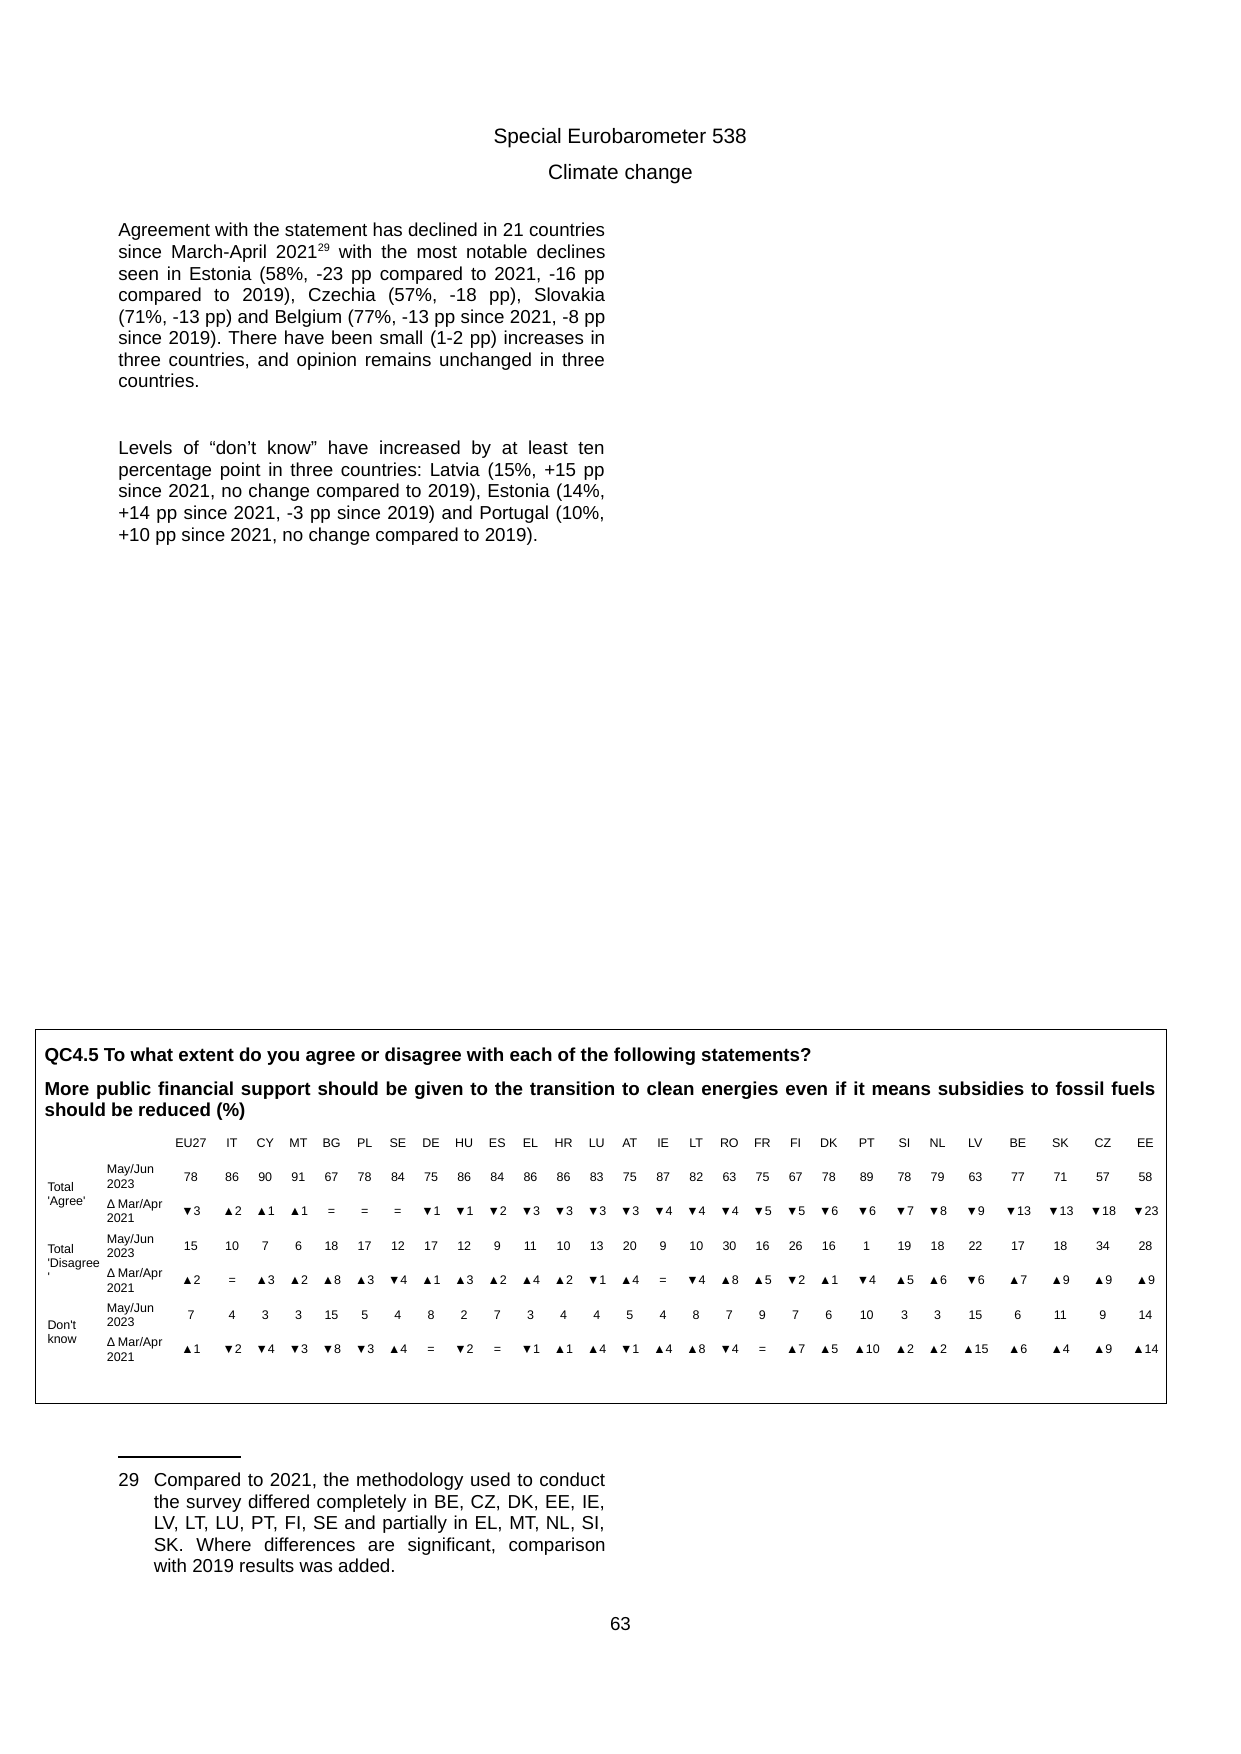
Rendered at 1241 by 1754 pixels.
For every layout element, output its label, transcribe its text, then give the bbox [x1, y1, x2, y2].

table_cell 10 [547, 1228, 580, 1263]
table_cell 2 [447, 1298, 480, 1332]
table_header [104, 1127, 166, 1159]
table_cell ▲2 [480, 1263, 514, 1297]
table_cell 8 [679, 1298, 712, 1332]
table_cell ▲8 [713, 1263, 746, 1297]
table_cell 19 [888, 1228, 921, 1263]
table_cell ▲15 [954, 1332, 996, 1367]
table_cell 6 [996, 1298, 1039, 1332]
table_cell 84 [480, 1159, 514, 1194]
text More public financial support should be given to the transition to clean energies even if it means subsidies to fossil fuels should be reduced (%) [44, 1078, 1158, 1121]
table_cell ▲7 [779, 1332, 812, 1367]
table_cell 17 [996, 1228, 1039, 1263]
table_cell ▲1 [547, 1332, 580, 1367]
table_cell ▼5 [779, 1194, 812, 1228]
table_cell 16 [812, 1228, 845, 1263]
table_header EU27 [166, 1127, 215, 1159]
table_cell 10 [215, 1228, 248, 1263]
table_cell ▲9 [1124, 1263, 1166, 1297]
text Levels of “don’t know” have increased by at least ten percentage point in three countries: Latvia (15%, +15 pp since 2021, no change compared to 2019), Estonia (14%, +14 pp since 2021, -3 pp since 2019) and Portugal (10%, +10 pp since 2021, no change compared to 2019). [118, 437, 605, 545]
table_cell 26 [779, 1228, 812, 1263]
table_cell ▼3 [547, 1194, 580, 1228]
table_cell 17 [414, 1228, 447, 1263]
table_cell 3 [282, 1298, 315, 1332]
table_header IT [215, 1127, 248, 1159]
table_header FI [779, 1127, 812, 1159]
table_cell 20 [613, 1228, 646, 1263]
table_cell 86 [215, 1159, 248, 1194]
table_cell Δ Mar/Apr 2021 [104, 1194, 166, 1228]
table_cell ▼4 [381, 1263, 414, 1297]
table_cell ▲1 [414, 1263, 447, 1297]
table_cell ▼1 [514, 1332, 547, 1367]
table_cell = [348, 1194, 381, 1228]
table_cell 91 [282, 1159, 315, 1194]
table_cell 63 [954, 1159, 996, 1194]
table_cell 58 [1124, 1159, 1166, 1194]
table_cell 82 [679, 1159, 712, 1194]
table_cell ▼7 [888, 1194, 921, 1228]
table_header SK [1039, 1127, 1081, 1159]
table_cell 15 [315, 1298, 348, 1332]
table_cell 9 [646, 1228, 679, 1263]
table_cell 63 [713, 1159, 746, 1194]
table_cell 9 [1081, 1298, 1124, 1332]
table_cell ▼4 [713, 1332, 746, 1367]
table_cell 12 [381, 1228, 414, 1263]
table_cell 7 [713, 1298, 746, 1332]
table_cell ▲1 [249, 1194, 282, 1228]
table_cell 15 [954, 1298, 996, 1332]
table_header RO [713, 1127, 746, 1159]
table_header AT [613, 1127, 646, 1159]
table_cell 78 [812, 1159, 845, 1194]
table_cell ▼9 [954, 1194, 996, 1228]
table_cell ▼8 [315, 1332, 348, 1367]
table_cell ▲2 [921, 1332, 954, 1367]
table_cell 8 [414, 1298, 447, 1332]
table_cell = [215, 1263, 248, 1297]
table_cell ▼4 [679, 1263, 712, 1297]
table_cell ▲1 [282, 1194, 315, 1228]
table_cell 30 [713, 1228, 746, 1263]
table_cell ▼3 [580, 1194, 613, 1228]
table_cell 13 [580, 1228, 613, 1263]
table_header IE [646, 1127, 679, 1159]
table_cell ▲4 [646, 1332, 679, 1367]
table_cell ▼2 [779, 1263, 812, 1297]
table_cell 78 [888, 1159, 921, 1194]
table_cell 10 [845, 1298, 888, 1332]
table_cell 79 [921, 1159, 954, 1194]
table_cell Total 'Disagree' [44, 1228, 104, 1297]
table_cell ▲3 [348, 1263, 381, 1297]
table_cell 57 [1081, 1159, 1124, 1194]
table_header EL [514, 1127, 547, 1159]
table_cell ▼18 [1081, 1194, 1124, 1228]
table_cell ▲1 [812, 1263, 845, 1297]
table_cell 3 [921, 1298, 954, 1332]
text Agreement with the statement has declined in 21 countries since March-April 2021 with the most notable declines seen in Estonia (58%, -23 pp compared to 2021, -16 pp compared to 2019), Czechia (57%, -18 pp), Slovakia (71%, -13 pp) and Belgium (77%, -13 pp since 2021, -8 pp since 2019). There have been small (1-2 pp) increases in three countries, and opinion remains unchanged in three countries. [118, 219, 605, 392]
table_cell 84 [381, 1159, 414, 1194]
table_cell 3 [514, 1298, 547, 1332]
table_cell 75 [613, 1159, 646, 1194]
table_cell 87 [646, 1159, 679, 1194]
table_cell 75 [414, 1159, 447, 1194]
table_header BG [315, 1127, 348, 1159]
table_cell 6 [812, 1298, 845, 1332]
table_cell ▼4 [845, 1263, 888, 1297]
table_cell ▲7 [996, 1263, 1039, 1297]
table_cell 22 [954, 1228, 996, 1263]
table_cell 10 [679, 1228, 712, 1263]
table_cell ▼1 [613, 1332, 646, 1367]
table_header NL [921, 1127, 954, 1159]
table_cell 1 [845, 1228, 888, 1263]
table_cell 18 [921, 1228, 954, 1263]
table_header LT [679, 1127, 712, 1159]
table_cell ▼23 [1124, 1194, 1166, 1228]
table_cell ▲9 [1081, 1332, 1124, 1367]
table_cell = [746, 1332, 779, 1367]
table_cell May/Jun 2023 [104, 1228, 166, 1263]
table_header CZ [1081, 1127, 1124, 1159]
table_cell ▼8 [921, 1194, 954, 1228]
table_cell 16 [746, 1228, 779, 1263]
table_cell ▼6 [845, 1194, 888, 1228]
table_header DK [812, 1127, 845, 1159]
table_cell ▼6 [812, 1194, 845, 1228]
table_cell ▲8 [679, 1332, 712, 1367]
table_cell = [315, 1194, 348, 1228]
table_cell 4 [381, 1298, 414, 1332]
table_cell 3 [888, 1298, 921, 1332]
table_cell 28 [1124, 1228, 1166, 1263]
table_cell 17 [348, 1228, 381, 1263]
table_cell May/Jun 2023 [104, 1159, 166, 1194]
table_cell ▲2 [282, 1263, 315, 1297]
table_cell ▲8 [315, 1263, 348, 1297]
table_cell ▼2 [447, 1332, 480, 1367]
table_cell 3 [249, 1298, 282, 1332]
table_cell 12 [447, 1228, 480, 1263]
table_cell ▼3 [348, 1332, 381, 1367]
table_header SE [381, 1127, 414, 1159]
table_cell 67 [315, 1159, 348, 1194]
table_cell ▼13 [996, 1194, 1039, 1228]
table_cell Δ Mar/Apr 2021 [104, 1263, 166, 1297]
table_cell Δ Mar/Apr 2021 [104, 1332, 166, 1367]
table_cell 6 [282, 1228, 315, 1263]
table_cell 89 [845, 1159, 888, 1194]
table_cell 75 [746, 1159, 779, 1194]
table_cell 77 [996, 1159, 1039, 1194]
table_header MT [282, 1127, 315, 1159]
table_cell = [480, 1332, 514, 1367]
table_cell ▲10 [845, 1332, 888, 1367]
table_cell 7 [480, 1298, 514, 1332]
text QC4.5 To what extent do you agree or disagree with each of the following statements? [44, 1044, 1158, 1066]
table_cell ▲4 [514, 1263, 547, 1297]
table_cell 4 [580, 1298, 613, 1332]
table_cell 7 [779, 1298, 812, 1332]
table_cell 90 [249, 1159, 282, 1194]
table_cell 5 [613, 1298, 646, 1332]
table_cell ▲2 [547, 1263, 580, 1297]
table_cell ▲5 [888, 1263, 921, 1297]
table_header EE [1124, 1127, 1166, 1159]
table_cell May/Jun 2023 [104, 1298, 166, 1332]
table_cell 4 [215, 1298, 248, 1332]
table_cell = [646, 1263, 679, 1297]
table_cell ▲3 [447, 1263, 480, 1297]
table_cell 4 [646, 1298, 679, 1332]
table_header HR [547, 1127, 580, 1159]
table_cell ▼5 [746, 1194, 779, 1228]
table_cell ▲5 [812, 1332, 845, 1367]
table_cell ▼4 [646, 1194, 679, 1228]
table_cell 4 [547, 1298, 580, 1332]
table_cell ▲14 [1124, 1332, 1166, 1367]
table_cell 18 [315, 1228, 348, 1263]
table_cell ▼3 [166, 1194, 215, 1228]
table_header FR [746, 1127, 779, 1159]
table_header DE [414, 1127, 447, 1159]
text Compared to 2021, the methodology used to conduct the survey differed completely in BE, CZ, DK, EE, IE, LV, LT, LU, PT, FI, SE and partially in EL, MT, NL, SI, SK. Where differences are significant, comparison with 2019 results was added. [118, 1469, 605, 1577]
table_cell ▼1 [414, 1194, 447, 1228]
table_cell ▼6 [954, 1263, 996, 1297]
table_cell ▼2 [480, 1194, 514, 1228]
table_cell ▲4 [381, 1332, 414, 1367]
table_cell ▲6 [921, 1263, 954, 1297]
table_cell 7 [166, 1298, 215, 1332]
table_cell 14 [1124, 1298, 1166, 1332]
table_cell ▲1 [166, 1332, 215, 1367]
table_cell 7 [249, 1228, 282, 1263]
table_cell 34 [1081, 1228, 1124, 1263]
table_cell ▲6 [996, 1332, 1039, 1367]
table_cell 86 [447, 1159, 480, 1194]
table_cell ▼13 [1039, 1194, 1081, 1228]
table_cell ▲9 [1081, 1263, 1124, 1297]
table_cell 67 [779, 1159, 812, 1194]
table_cell ▲2 [215, 1194, 248, 1228]
table_cell 11 [514, 1228, 547, 1263]
table_cell 86 [514, 1159, 547, 1194]
table_cell ▼1 [447, 1194, 480, 1228]
table_cell 83 [580, 1159, 613, 1194]
table_cell ▲4 [580, 1332, 613, 1367]
table_cell = [414, 1332, 447, 1367]
table_cell ▲2 [888, 1332, 921, 1367]
table_cell ▼4 [249, 1332, 282, 1367]
table_cell ▲9 [1039, 1263, 1081, 1297]
table_cell 11 [1039, 1298, 1081, 1332]
table_header CY [249, 1127, 282, 1159]
table_cell ▲4 [613, 1263, 646, 1297]
table_cell ▼3 [514, 1194, 547, 1228]
table_header PT [845, 1127, 888, 1159]
table_cell 71 [1039, 1159, 1081, 1194]
table_header HU [447, 1127, 480, 1159]
table_cell ▼3 [613, 1194, 646, 1228]
table_header ES [480, 1127, 514, 1159]
table_header [44, 1127, 104, 1159]
table_cell 78 [166, 1159, 215, 1194]
table_cell = [381, 1194, 414, 1228]
table_cell ▼4 [713, 1194, 746, 1228]
table_cell ▼1 [580, 1263, 613, 1297]
table_cell 9 [746, 1298, 779, 1332]
table_cell ▼3 [282, 1332, 315, 1367]
table_header BE [996, 1127, 1039, 1159]
table_cell 9 [480, 1228, 514, 1263]
table_cell 78 [348, 1159, 381, 1194]
table_cell 86 [547, 1159, 580, 1194]
table_cell Don't know [44, 1298, 104, 1367]
table_cell ▼4 [679, 1194, 712, 1228]
table_cell 15 [166, 1228, 215, 1263]
table_cell ▲5 [746, 1263, 779, 1297]
table_header SI [888, 1127, 921, 1159]
table_header LU [580, 1127, 613, 1159]
table_cell ▲2 [166, 1263, 215, 1297]
table_cell 18 [1039, 1228, 1081, 1263]
table_header LV [954, 1127, 996, 1159]
table_header PL [348, 1127, 381, 1159]
table_cell ▼2 [215, 1332, 248, 1367]
table_cell ▲3 [249, 1263, 282, 1297]
table_cell Total 'Agree' [44, 1159, 104, 1228]
table_cell 5 [348, 1298, 381, 1332]
table_cell ▲4 [1039, 1332, 1081, 1367]
